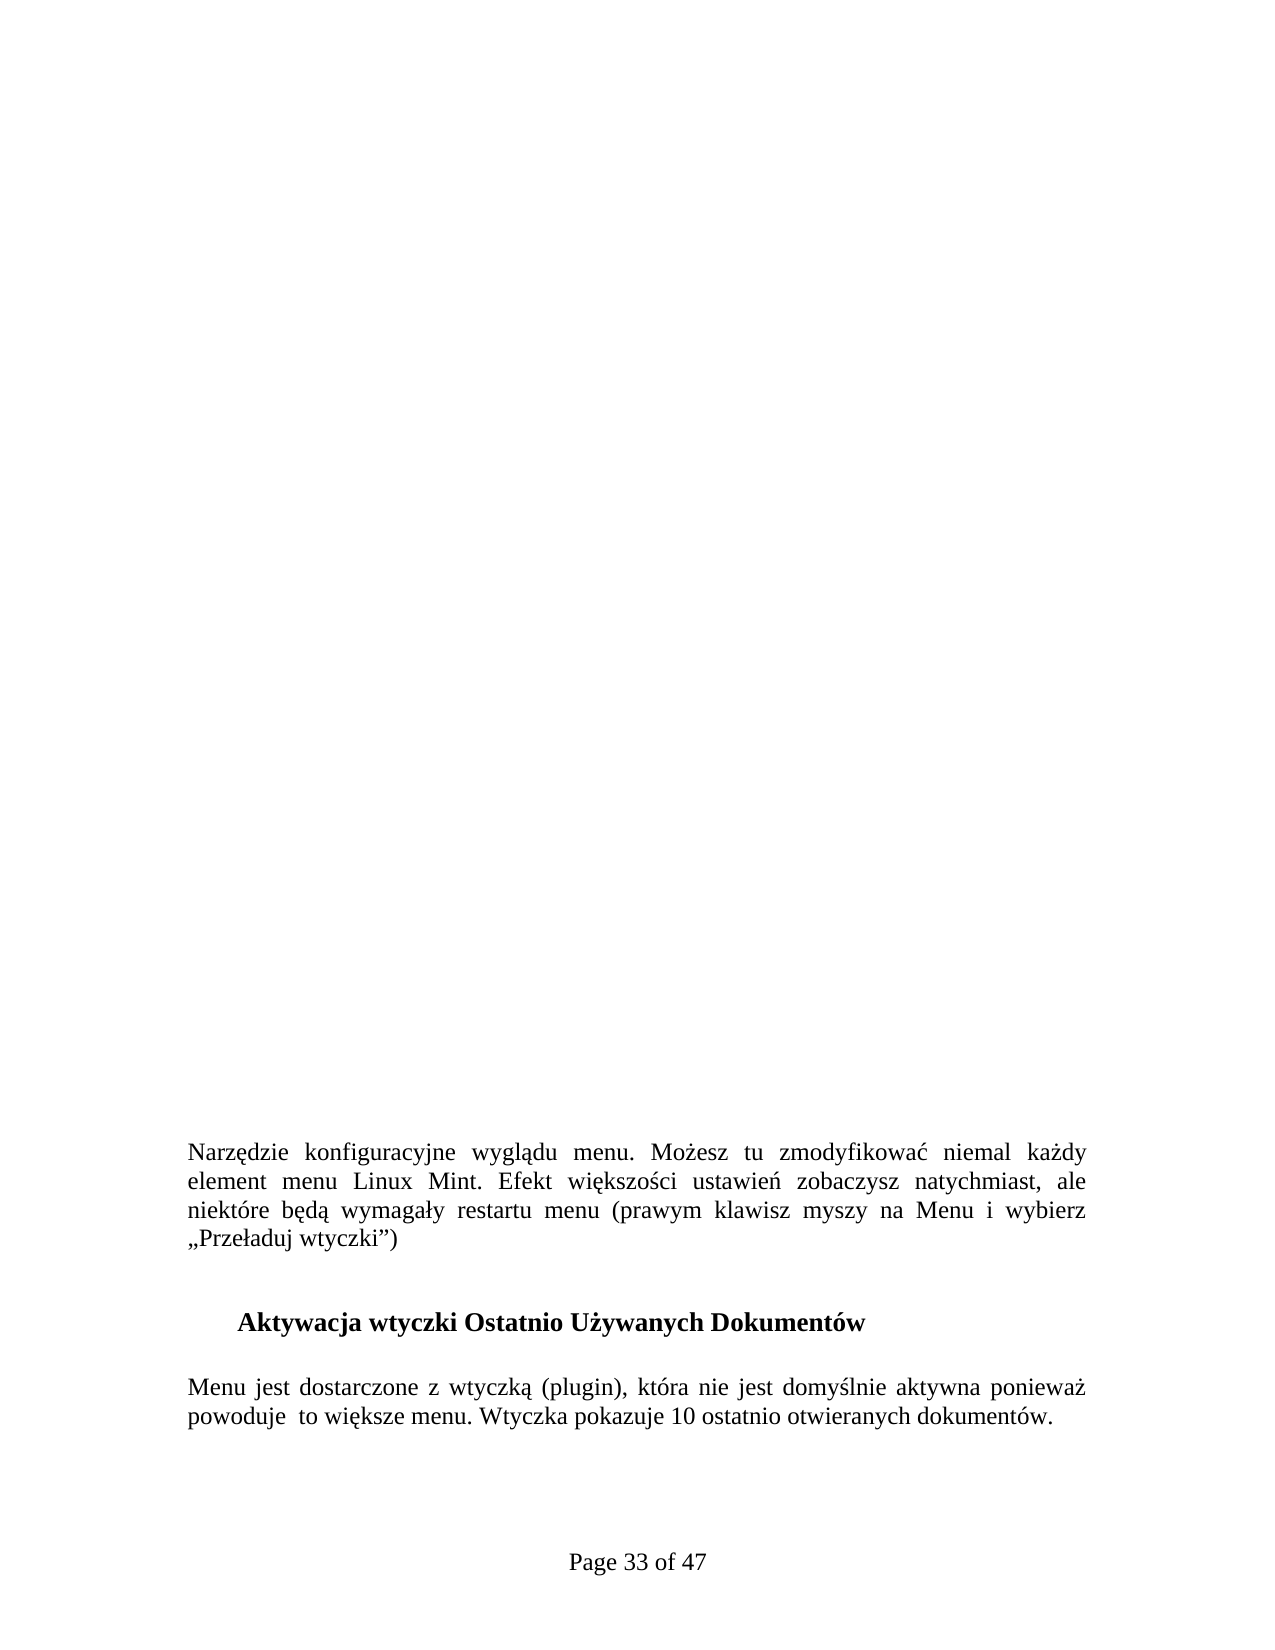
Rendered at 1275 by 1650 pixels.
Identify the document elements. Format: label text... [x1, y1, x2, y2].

subtitle Aktywacja wtyczki Ostatnio Używanych Dokumentów [187, 1306, 1087, 1337]
text Menu jest dostarczone z wtyczką (plugin), która nie jest domyślnie aktywna ponieważ powoduje to większe menu. Wtyczka pokazuje 10 ostatnio otwieranych dokumentów. [187, 1372, 1087, 1429]
text Narzędzie konfiguracyjne wyglądu menu. Możesz tu zmodyfikować niemal każdy element menu Linux Mint. Efekt większości ustawień zobaczysz natychmiast, ale niektóre będą wymagały restartu menu (prawym klawisz myszy na Menu i wybierz „Przeładuj wtyczki”) [187, 1137, 1087, 1252]
